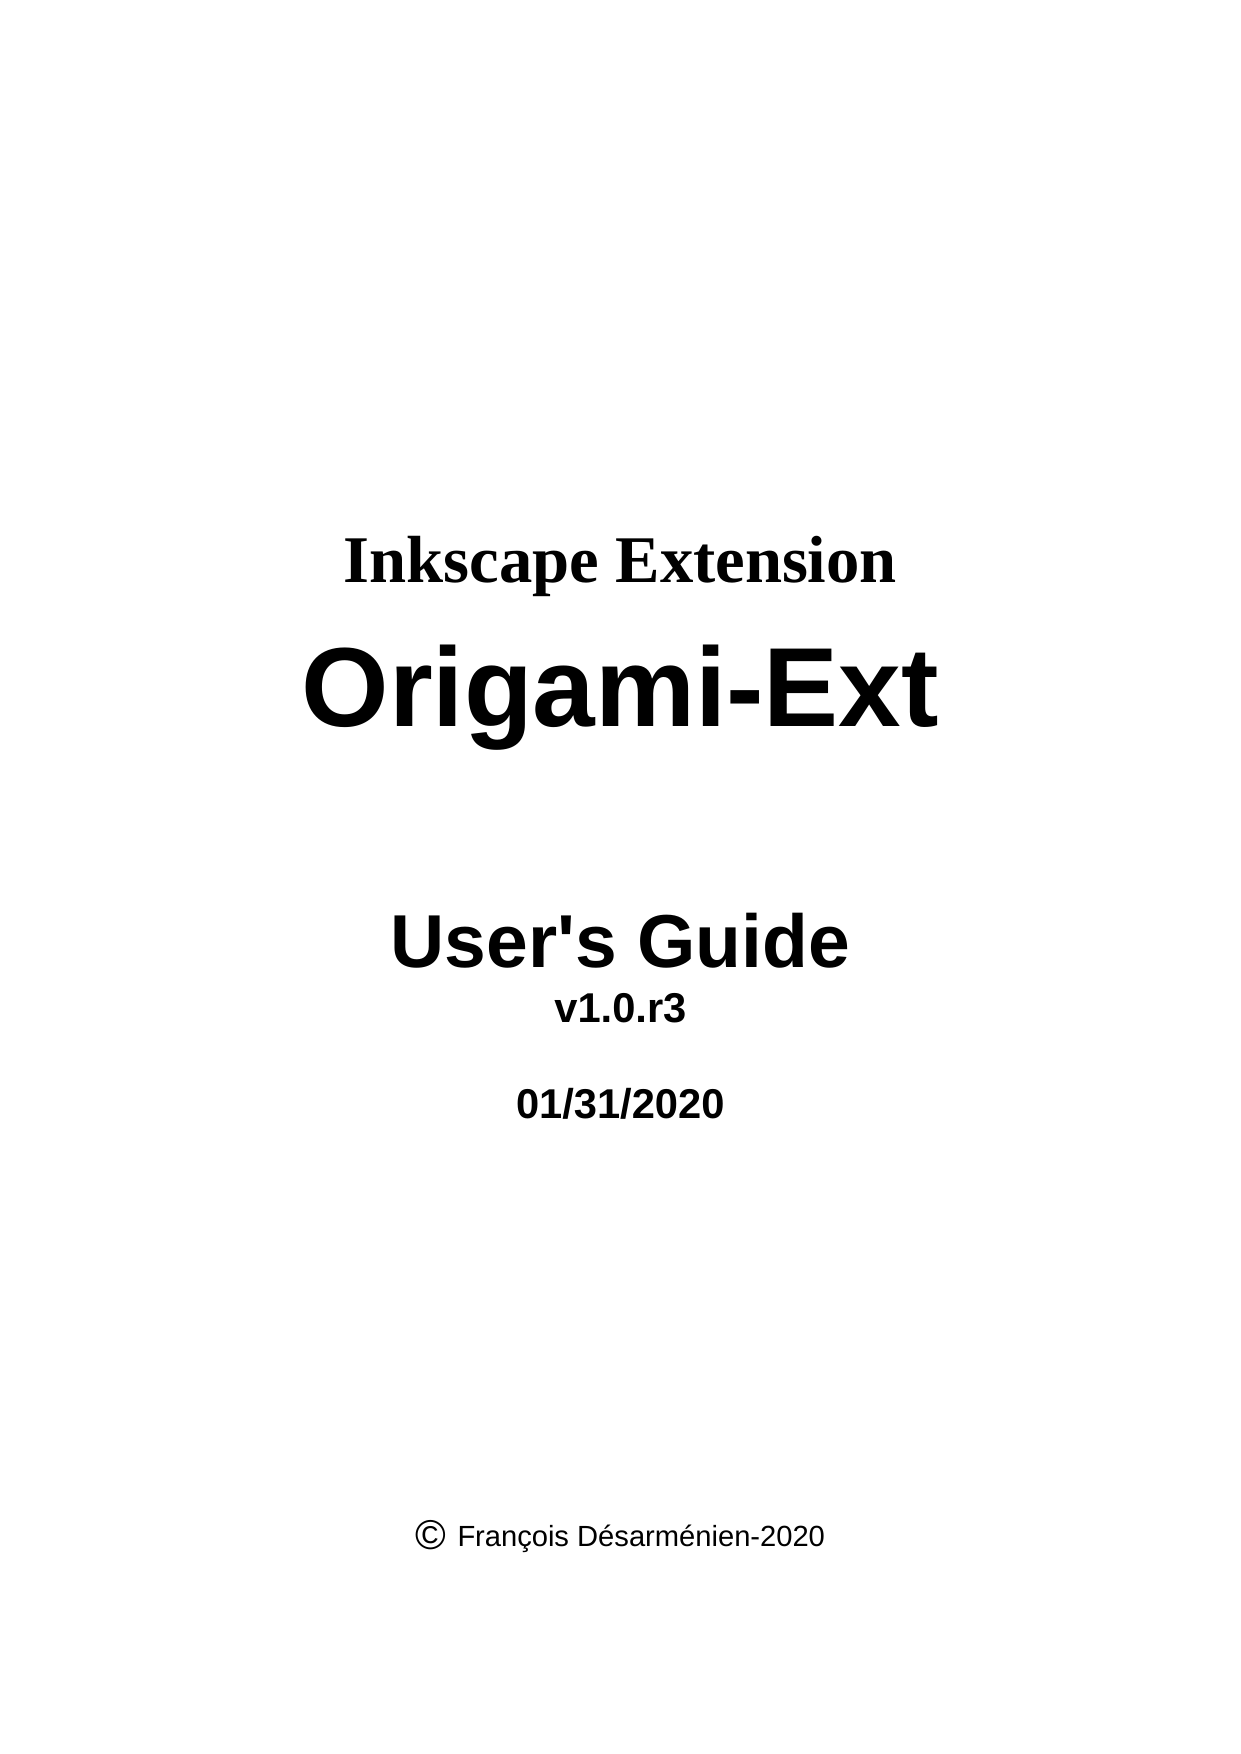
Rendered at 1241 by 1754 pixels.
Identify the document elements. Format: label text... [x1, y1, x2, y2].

text © François Désarménien-2020 [88, 1510, 1152, 1558]
text User's Guide [88, 897, 1152, 983]
text Origami-Ext [88, 621, 1152, 750]
text 01/31/2020 [88, 1079, 1152, 1127]
text Inkscape Extension [88, 521, 1152, 597]
text v1.0.r3 [88, 983, 1152, 1031]
